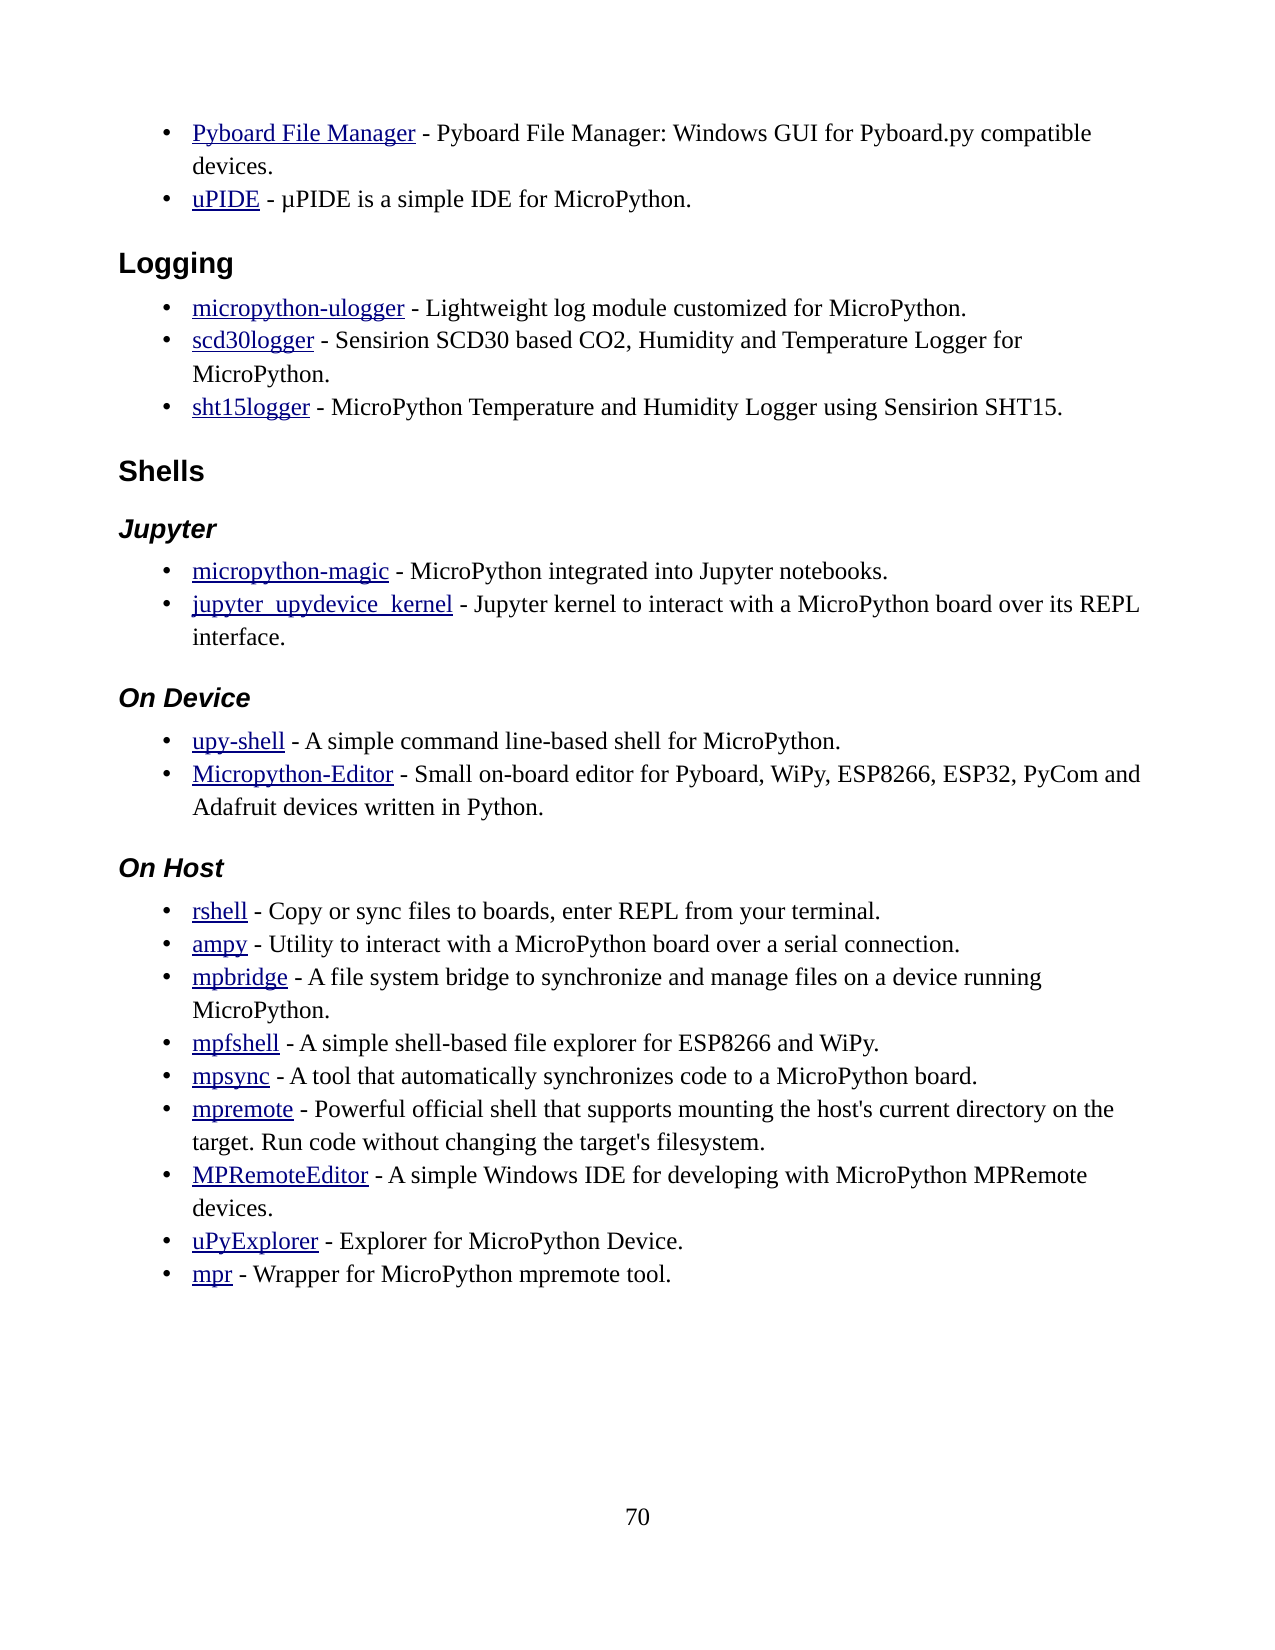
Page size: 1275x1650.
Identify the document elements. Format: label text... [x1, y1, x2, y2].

list MPRemoteEditor - A simple Windows IDE for developing with MicroPython MPRemote devices. [162, 1160, 1157, 1222]
subtitle Shells [118, 454, 1157, 488]
list Micropython-Editor - Small on-board editor for Pyboard, WiPy, ESP8266, ESP32, PyCom and Adafruit devices written in Python. [162, 759, 1157, 821]
list jupyter_upydevice_kernel - Jupyter kernel to interact with a MicroPython board over its REPL interface. [162, 589, 1157, 651]
list micropython-ulogger - Lightweight log module customized for MicroPython. [162, 293, 1157, 321]
list uPIDE - µPIDE is a simple IDE for MicroPython. [162, 184, 1157, 213]
subtitle Jupyter [118, 513, 1157, 544]
subtitle Logging [118, 246, 1157, 280]
list sht15logger - MicroPython Temperature and Humidity Logger using Sensirion SHT15. [162, 392, 1157, 420]
list Pyboard File Manager - Pyboard File Manager: Windows GUI for Pyboard.py compatible devices. [162, 118, 1157, 180]
list uPyExplorer - Explorer for MicroPython Device. [162, 1226, 1157, 1255]
subtitle On Device [118, 682, 1157, 714]
list micropython-magic - MicroPython integrated into Jupyter notebooks. [162, 556, 1157, 585]
subtitle On Host [118, 852, 1157, 884]
list mpremote - Powerful official shell that supports mounting the host's current directory on the target. Run code without changing the target's filesystem. [162, 1094, 1157, 1156]
list mpfshell - A simple shell-based file explorer for ESP8266 and WiPy. [162, 1028, 1157, 1057]
list ampy - Utility to interact with a MicroPython board over a serial connection. [162, 929, 1157, 958]
list mpr - Wrapper for MicroPython mpremote tool. [162, 1259, 1157, 1288]
list upy-shell - A simple command line-based shell for MicroPython. [162, 726, 1157, 755]
list mpbridge - A file system bridge to synchronize and manage files on a device running MicroPython. [162, 962, 1157, 1024]
list rshell - Copy or sync files to boards, enter REPL from your terminal. [162, 896, 1157, 925]
list scd30logger - Sensirion SCD30 based CO2, Humidity and Temperature Logger for MicroPython. [162, 326, 1157, 387]
list mpsync - A tool that automatically synchronizes code to a MicroPython board. [162, 1061, 1157, 1090]
